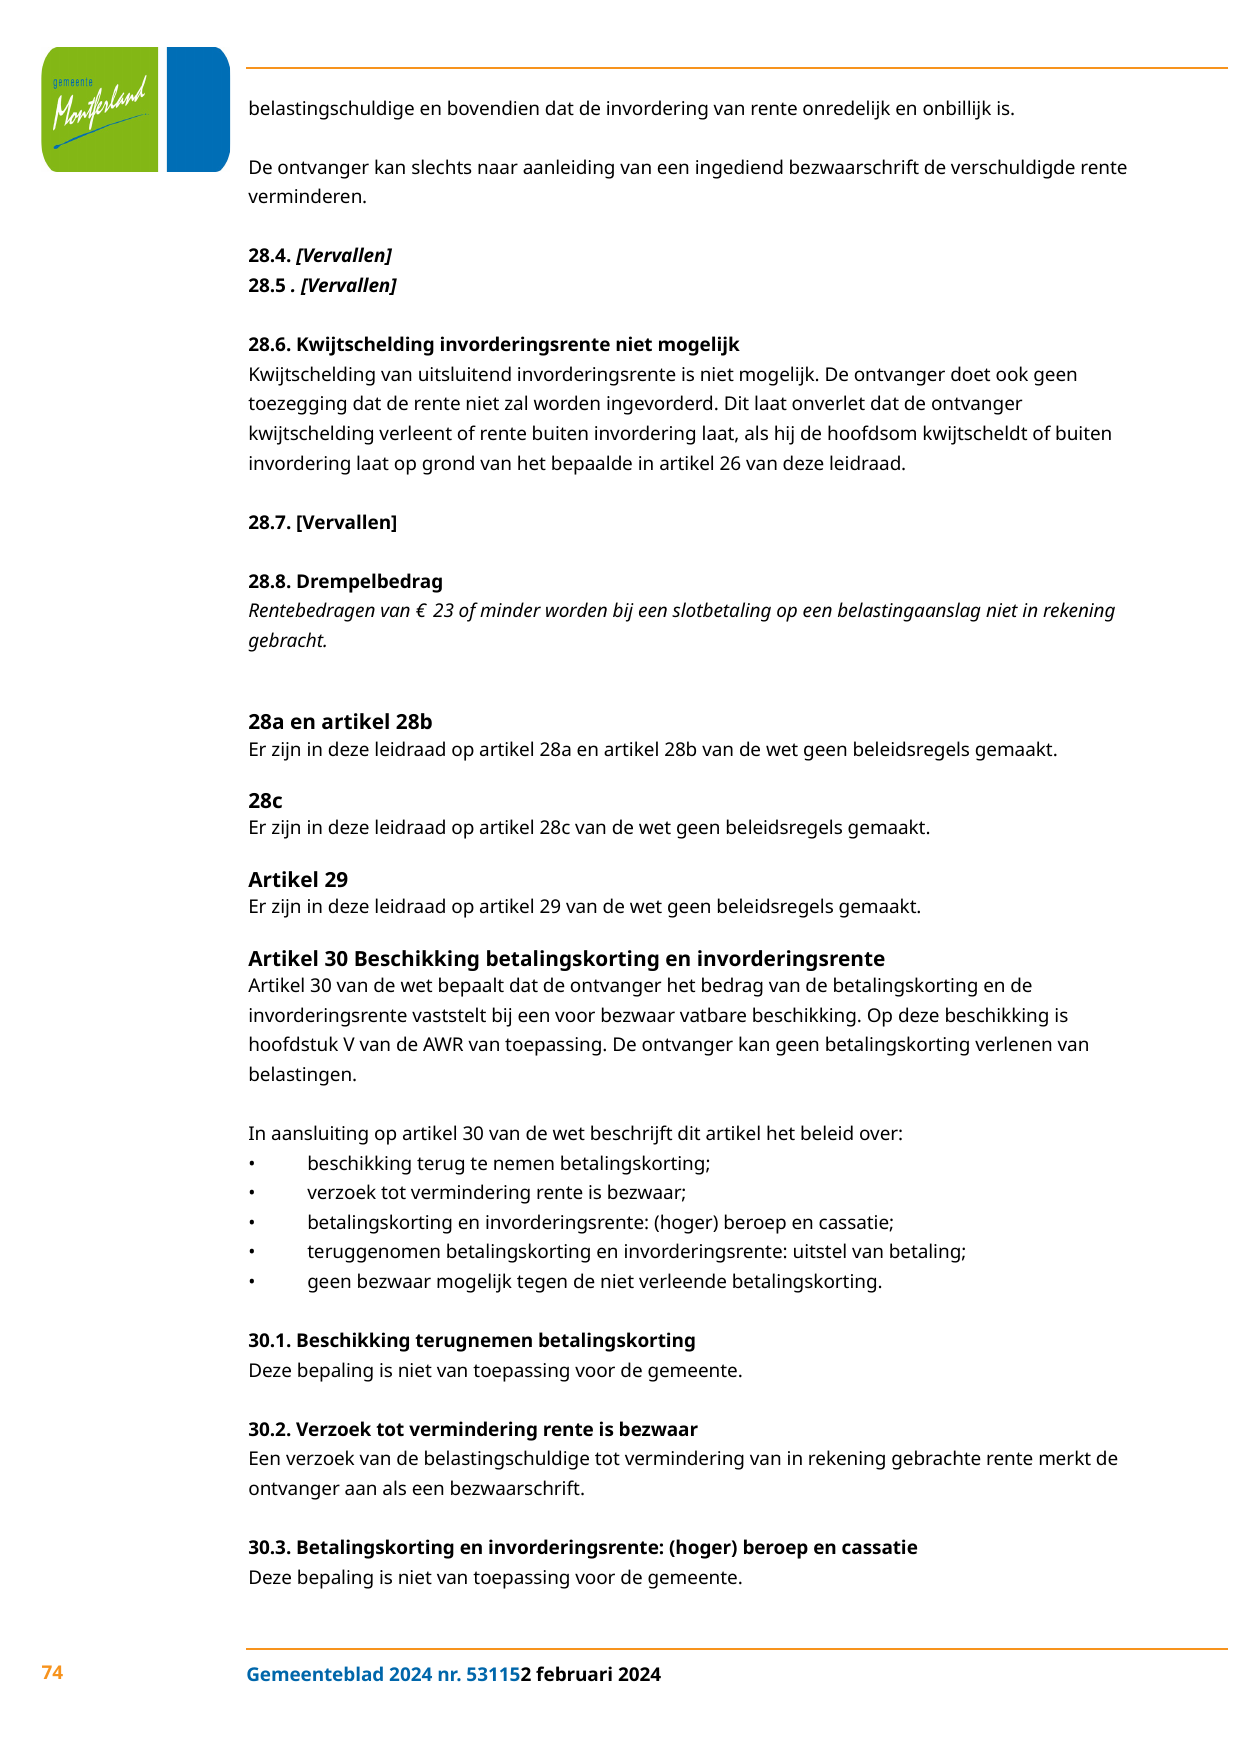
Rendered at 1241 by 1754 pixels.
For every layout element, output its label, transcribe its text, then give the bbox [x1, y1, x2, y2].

list betalingskorting en invorderingsrente: (hoger) beroep en cassatie; [248, 1209, 1152, 1235]
text belastingschuldige en bovendien dat de invordering van rente onredelijk en onbillijk is. [248, 95, 1152, 121]
text 30.2. Verzoek tot vermindering rente is bezwaar [248, 1416, 1152, 1442]
list beschikking terug te nemen betalingskorting; [248, 1150, 1152, 1176]
text 28.5 . [Vervallen] [248, 272, 1152, 298]
list verzoek tot vermindering rente is bezwaar; [248, 1179, 1152, 1205]
text 28c [248, 786, 1152, 814]
text 28.7. [Vervallen] [248, 509, 1152, 535]
picture [41, 47, 231, 172]
text Deze bepaling is niet van toepassing voor de gemeente. [248, 1357, 1152, 1383]
text In aansluiting op artikel 30 van de wet beschrijft dit artikel het beleid over: [248, 1120, 1152, 1146]
text 28.4. [Vervallen] [248, 243, 1152, 268]
text Kwijtschelding van uitsluitend invorderingsrente is niet mogelijk. De ontvanger doet ook geen toezegging dat de rente niet zal worden ingevorderd. Dit laat onverlet dat de ontvanger kwijtschelding verleent of rente buiten invordering laat, als hij de hoofdsom kwijtscheldt of buiten invordering laat op grond van het bepaalde in artikel 26 van deze leidraad. [248, 361, 1152, 476]
text 30.3. Betalingskorting en invorderingsrente: (hoger) beroep en cassatie [248, 1534, 1152, 1560]
text Er zijn in deze leidraad op artikel 28a en artikel 28b van de wet geen beleidsregels gemaakt. [248, 736, 1152, 761]
text Artikel 30 van de wet bepaalt dat de ontvanger het bedrag van de betalingskorting en de invorderingsrente vaststelt bij een voor bezwaar vatbare beschikking. Op deze beschikking is hoofdstuk V van de AWR van toepassing. De ontvanger kan geen betalingskorting verlenen van belastingen. [248, 972, 1152, 1087]
text De ontvanger kan slechts naar aanleiding van een ingediend bezwaarschrift de verschuldigde rente verminderen. [248, 154, 1152, 209]
text 30.1. Beschikking terugnemen betalingskorting [248, 1327, 1152, 1353]
text Er zijn in deze leidraad op artikel 28c van de wet geen beleidsregels gemaakt. [248, 814, 1152, 840]
text Artikel 30 Beschikking betalingskorting en invorderingsrente [248, 944, 1152, 972]
list geen bezwaar mogelijk tegen de niet verleende betalingskorting. [248, 1268, 1152, 1294]
list teruggenomen betalingskorting en invorderingsrente: uitstel van betaling; [248, 1238, 1152, 1264]
text 28.8. Drempelbedrag [248, 568, 1152, 594]
text 28.6. Kwijtschelding invorderingsrente niet mogelijk [248, 331, 1152, 357]
text Deze bepaling is niet van toepassing voor de gemeente. [248, 1564, 1152, 1590]
text Er zijn in deze leidraad op artikel 29 van de wet geen beleidsregels gemaakt. [248, 893, 1152, 919]
text Artikel 29 [248, 865, 1152, 893]
text Rentebedragen van € 23 of minder worden bij een slotbetaling op een belastingaanslag niet in rekening gebracht. [248, 598, 1152, 653]
text Een verzoek van de belastingschuldige tot vermindering van in rekening gebrachte rente merkt de ontvanger aan als een bezwaarschrift. [248, 1446, 1152, 1501]
text 28a en artikel 28b [248, 707, 1152, 736]
